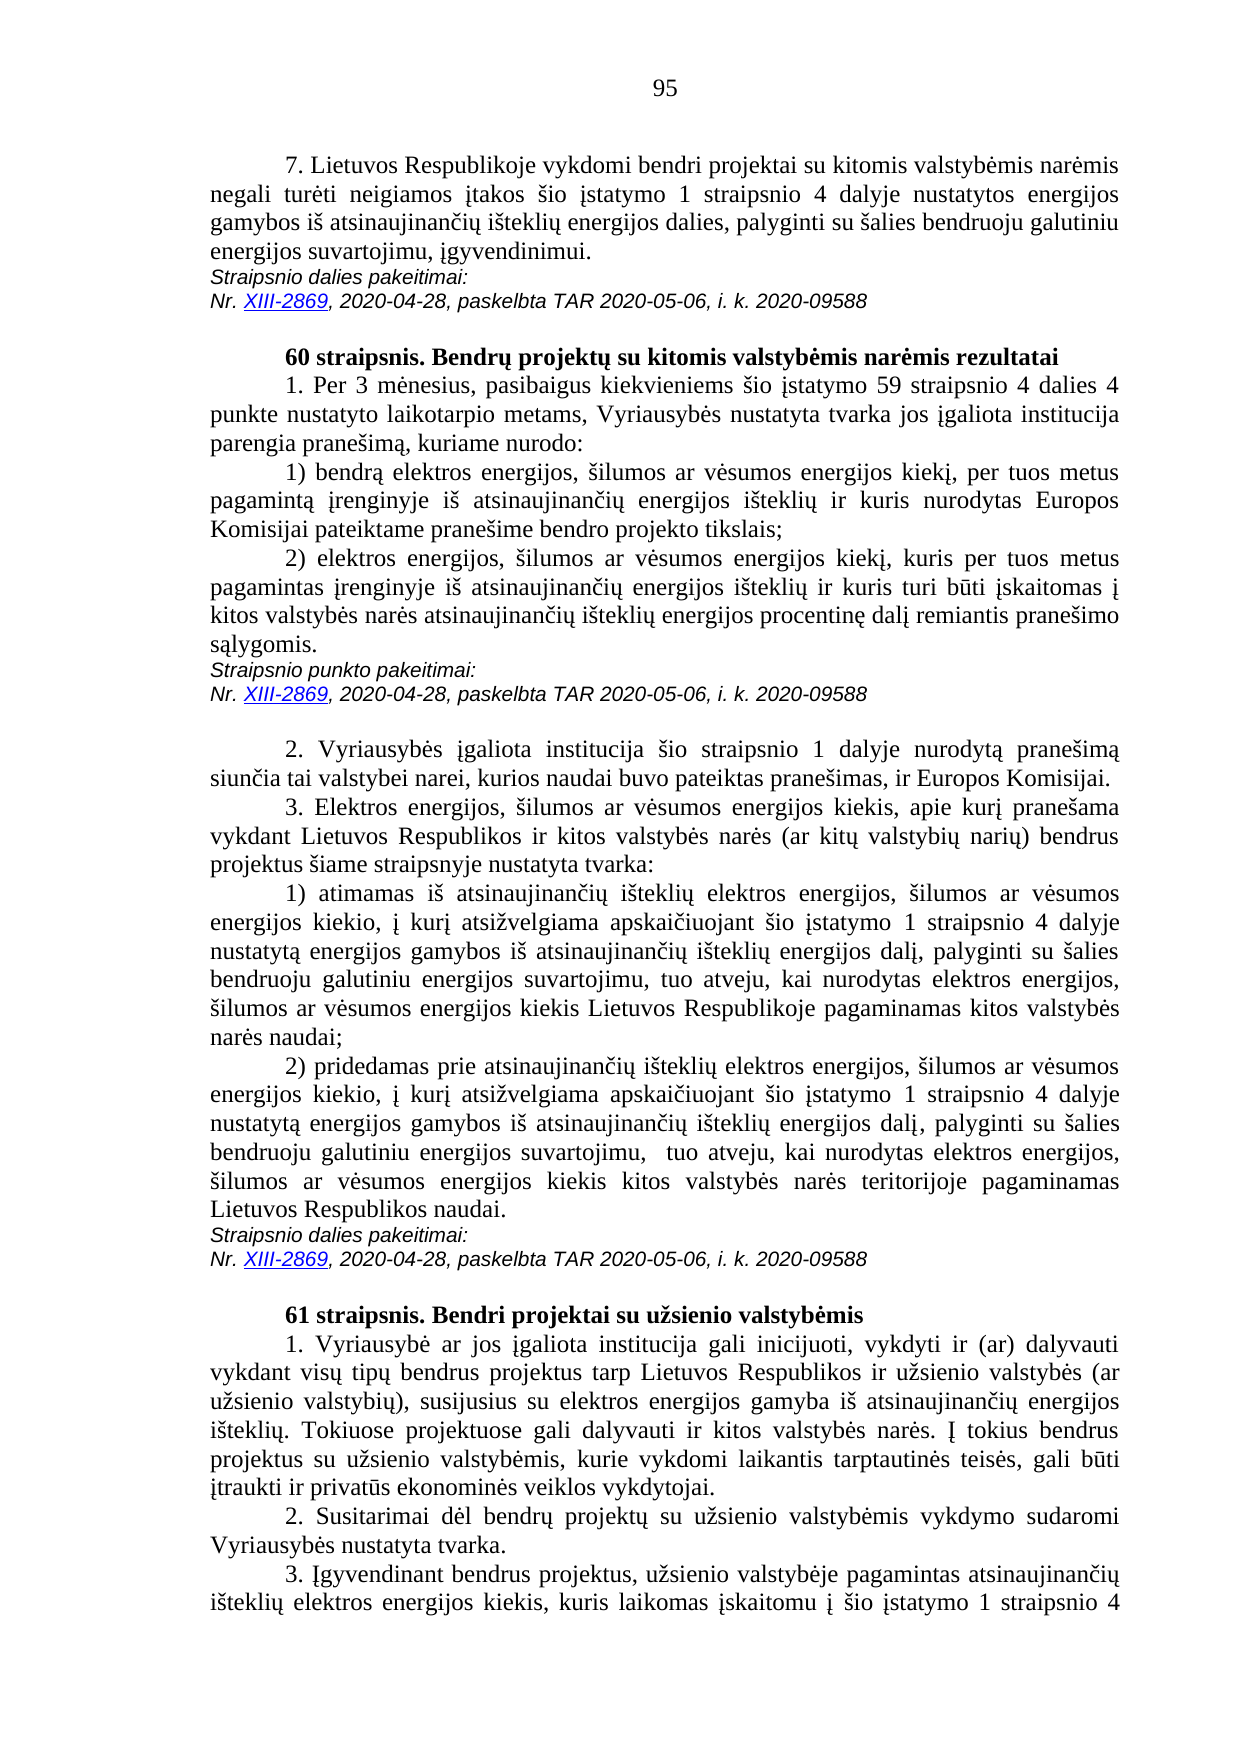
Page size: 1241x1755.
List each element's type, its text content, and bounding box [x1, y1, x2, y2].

text 3. Elektros energijos, šilumos ar vėsumos energijos kiekis, apie kurį pranešama vykdant Lietuvos Respublikos ir kitos valstybės narės (ar kitų valstybių narių) bendrus projektus šiame straipsnyje nustatyta tvarka: [210, 792, 1120, 878]
text 2) pridedamas prie atsinaujinančių išteklių elektros energijos, šilumos ar vėsumos energijos kiekio, į kurį atsižvelgiama apskaičiuojant šio įstatymo 1 straipsnio 4 dalyje nustatytą energijos gamybos iš atsinaujinančių išteklių energijos dalį, palyginti su šalies bendruoju galutiniu energijos suvartojimu, tuo atveju, kai nurodytas elektros energijos, šilumos ar vėsumos energijos kiekis kitos valstybės narės teritorijoje pagaminamas Lietuvos Respublikos naudai. [210, 1051, 1120, 1223]
text 60 straipsnis. Bendrų projektų su kitomis valstybėmis narėmis rezultatai [210, 342, 1120, 370]
text 2. Vyriausybės įgaliota institucija šio straipsnio 1 dalyje nurodytą pranešimą siunčia tai valstybei narei, kurios naudai buvo pateiktas pranešimas, ir Europos Komisijai. [210, 734, 1120, 792]
text 2. Susitarimai dėl bendrų projektų su užsienio valstybėmis vykdymo sudaromi Vyriausybės nustatyta tvarka. [210, 1501, 1120, 1559]
text Straipsnio punkto pakeitimai: [210, 658, 1120, 682]
text Nr. XIII-2869, 2020-04-28, paskelbta TAR 2020-05-06, i. k. 2020-09588 [210, 289, 1120, 313]
text 7. Lietuvos Respublikoje vykdomi bendri projektai su kitomis valstybėmis narėmis negali turėti neigiamos įtakos šio įstatymo 1 straipsnio 4 dalyje nustatytos energijos gamybos iš atsinaujinančių išteklių energijos dalies, palyginti su šalies bendruoju galutiniu energijos suvartojimu, įgyvendinimui. [210, 150, 1120, 265]
text Nr. XIII-2869, 2020-04-28, paskelbta TAR 2020-05-06, i. k. 2020-09588 [210, 682, 1120, 706]
text Nr. XIII-2869, 2020-04-28, paskelbta TAR 2020-05-06, i. k. 2020-09588 [210, 1247, 1120, 1271]
text 1. Per 3 mėnesius, pasibaigus kiekvieniems šio įstatymo 59 straipsnio 4 dalies 4 punkte nustatyto laikotarpio metams, Vyriausybės nustatyta tvarka jos įgaliota institucija parengia pranešimą, kuriame nurodo: [210, 370, 1120, 457]
text 2) elektros energijos, šilumos ar vėsumos energijos kiekį, kuris per tuos metus pagamintas įrenginyje iš atsinaujinančių energijos išteklių ir kuris turi būti įskaitomas į kitos valstybės narės atsinaujinančių išteklių energijos procentinę dalį remiantis pranešimo sąlygomis. [210, 543, 1120, 658]
text 1) atimamas iš atsinaujinančių išteklių elektros energijos, šilumos ar vėsumos energijos kiekio, į kurį atsižvelgiama apskaičiuojant šio įstatymo 1 straipsnio 4 dalyje nustatytą energijos gamybos iš atsinaujinančių išteklių energijos dalį, palyginti su šalies bendruoju galutiniu energijos suvartojimu, tuo atveju, kai nurodytas elektros energijos, šilumos ar vėsumos energijos kiekis Lietuvos Respublikoje pagaminamas kitos valstybės narės naudai; [210, 878, 1120, 1051]
text 61 straipsnis. Bendri projektai su užsienio valstybėmis [210, 1300, 1120, 1329]
text Straipsnio dalies pakeitimai: [210, 265, 1120, 289]
text Straipsnio dalies pakeitimai: [210, 1223, 1120, 1247]
text 3. Įgyvendinant bendrus projektus, užsienio valstybėje pagamintas atsinaujinančių išteklių elektros energijos kiekis, kuris laikomas įskaitomu į šio įstatymo 1 straipsnio 4 [210, 1559, 1120, 1616]
text 1) bendrą elektros energijos, šilumos ar vėsumos energijos kiekį, per tuos metus pagamintą įrenginyje iš atsinaujinančių energijos išteklių ir kuris nurodytas Europos Komisijai pateiktame pranešime bendro projekto tikslais; [210, 457, 1120, 543]
text 1. Vyriausybė ar jos įgaliota institucija gali inicijuoti, vykdyti ir (ar) dalyvauti vykdant visų tipų bendrus projektus tarp Lietuvos Respublikos ir užsienio valstybės (ar užsienio valstybių), susijusius su elektros energijos gamyba iš atsinaujinančių energijos išteklių. Tokiuose projektuose gali dalyvauti ir kitos valstybės narės. Į tokius bendrus projektus su užsienio valstybėmis, kurie vykdomi laikantis tarptautinės teisės, gali būti įtraukti ir privatūs ekonominės veiklos vykdytojai. [210, 1329, 1120, 1501]
